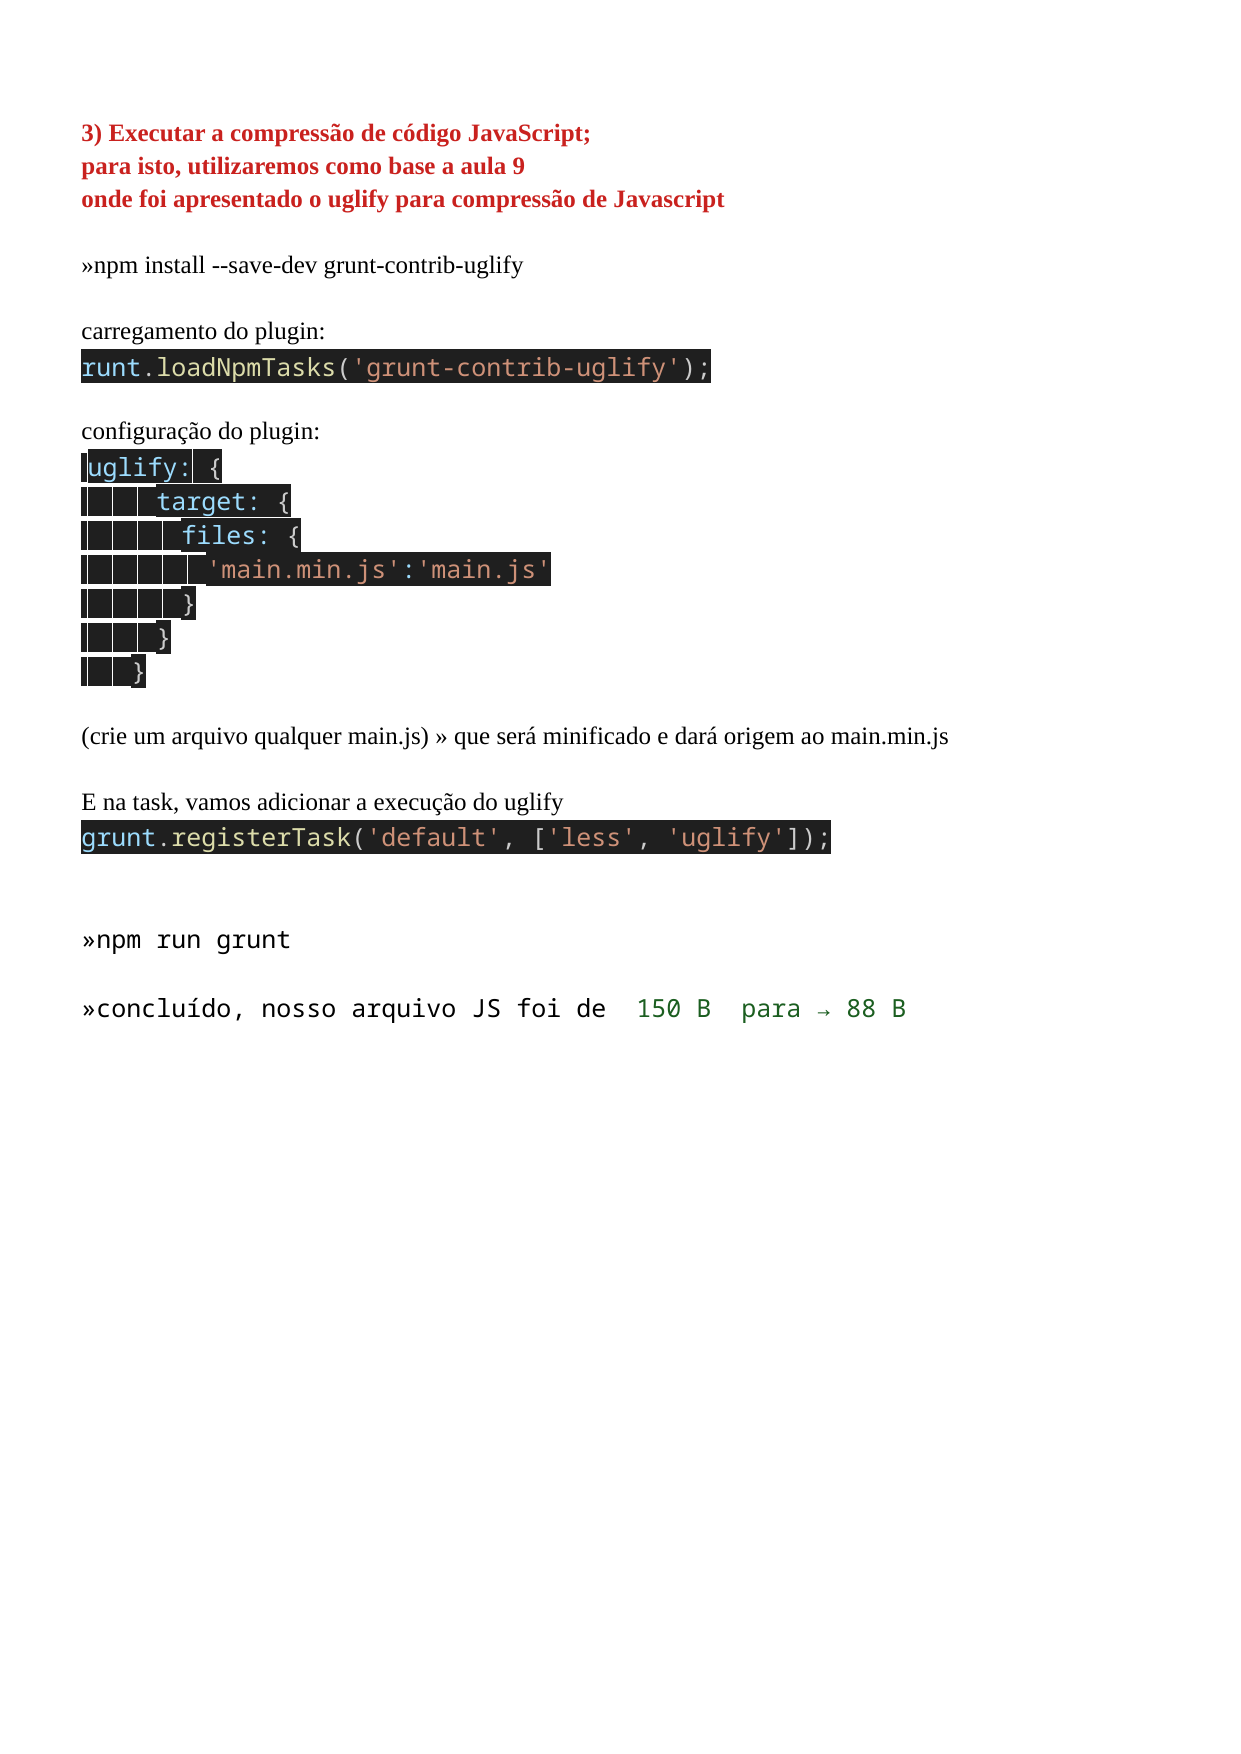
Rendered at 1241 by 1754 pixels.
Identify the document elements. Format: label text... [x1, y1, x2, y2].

text uglify: { [81, 449, 1170, 483]
text grunt.registerTask('default', ['less', 'uglify']); [81, 820, 1170, 854]
text »npm run grunt [81, 922, 1170, 956]
text »npm install --save-dev grunt-contrib-uglify [81, 250, 1170, 279]
text configuração do plugin: [81, 416, 1170, 445]
text onde foi apresentado o uglify para compressão de Javascript [81, 184, 1170, 213]
text 'main.min.js':'main.js' [81, 552, 1170, 586]
text »concluído, nosso arquivo JS foi de 150 B para → 88 B [81, 990, 1170, 1024]
text runt.loadNpmTasks('grunt-contrib-uglify'); [81, 349, 1170, 383]
text para isto, utilizaremos como base a aula 9 [81, 151, 1170, 180]
text 3) Executar a compressão de código JavaScript; [81, 118, 1170, 147]
text files: { [81, 517, 1170, 552]
text E na task, vamos adicionar a execução do uglify [81, 787, 1170, 816]
text } [81, 620, 1170, 654]
text } [81, 586, 1170, 620]
text (crie um arquivo qualquer main.js) » que será minificado e dará origem ao main.min.js [81, 721, 1170, 749]
text } [81, 654, 1170, 688]
text carregamento do plugin: [81, 316, 1170, 345]
text target: { [81, 483, 1170, 517]
